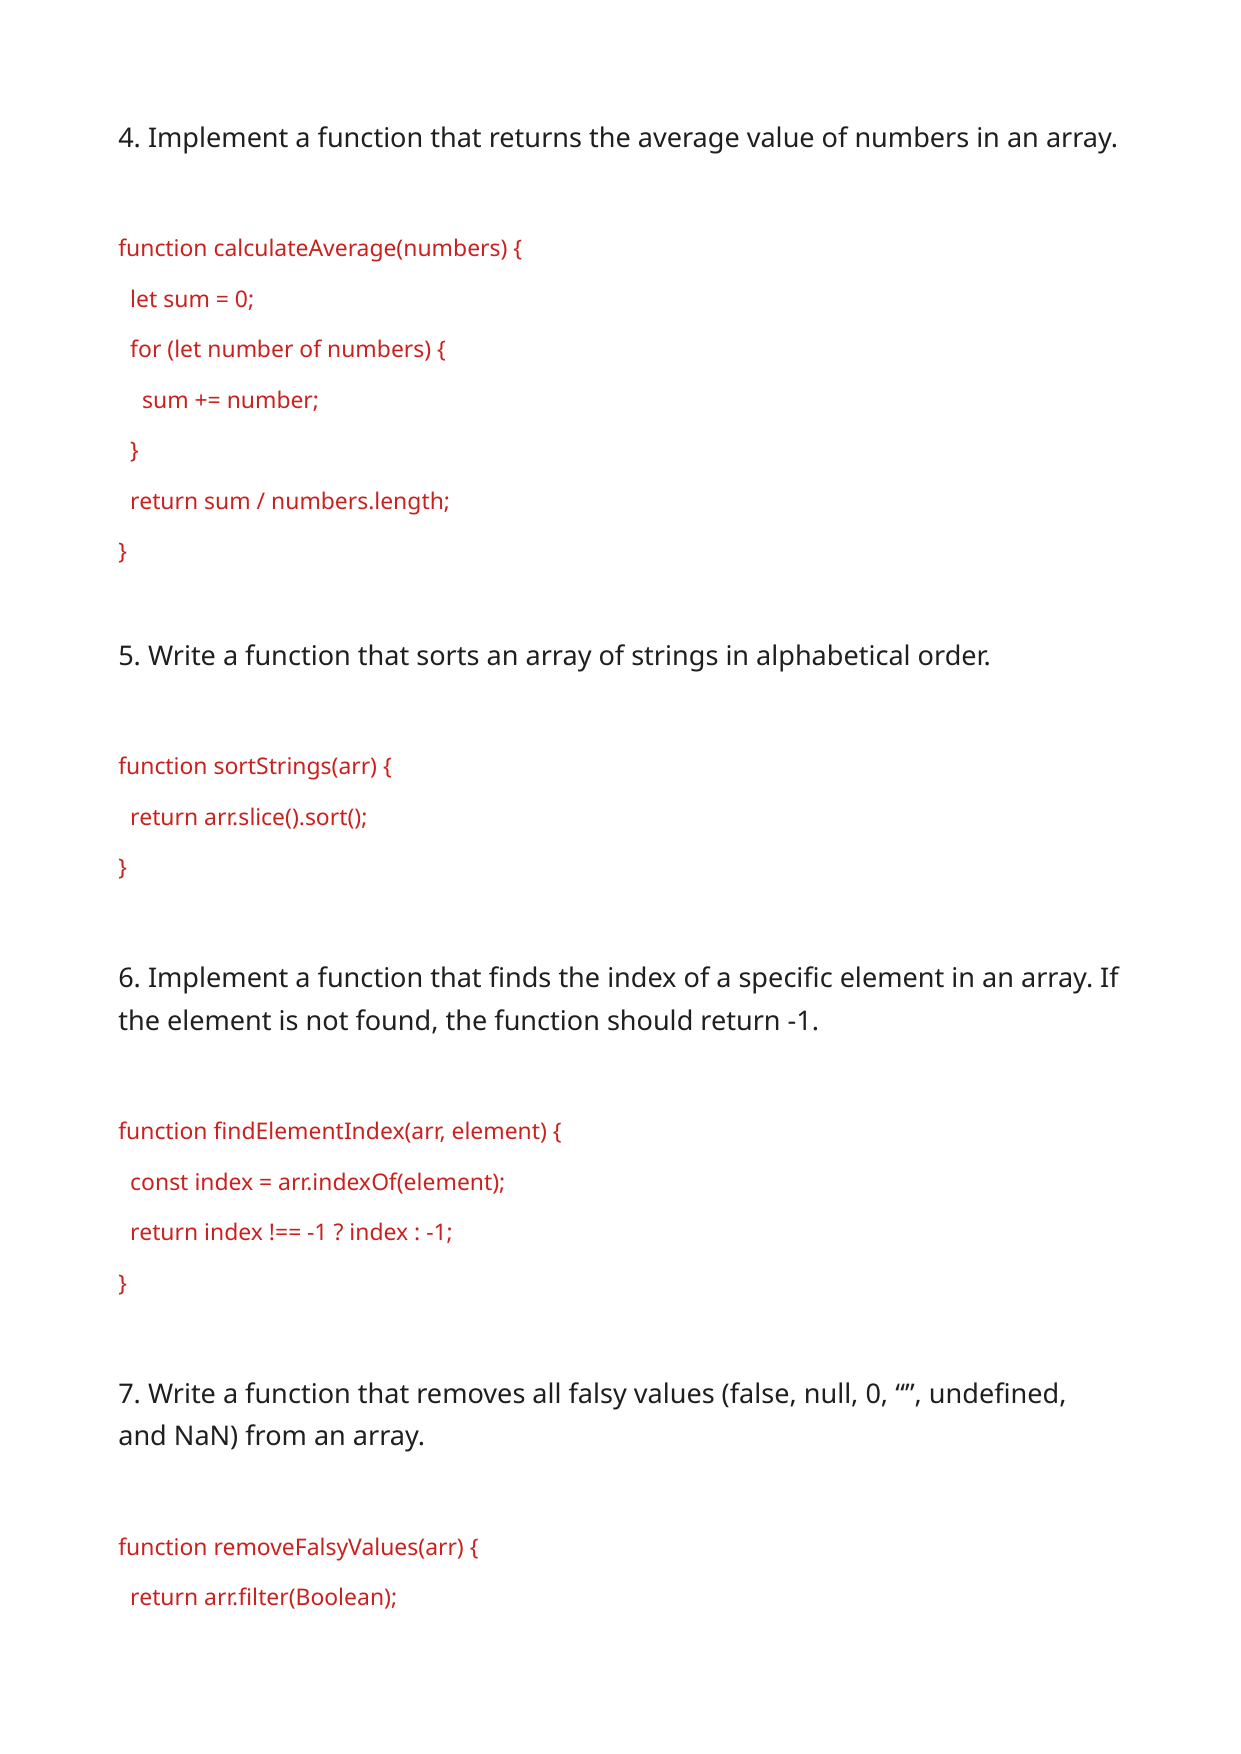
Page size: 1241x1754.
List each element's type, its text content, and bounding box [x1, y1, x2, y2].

text return arr.slice().sort(); [118, 801, 1122, 832]
text function findElementIndex(arr, element) { [118, 1115, 1122, 1146]
text let sum = 0; [118, 283, 1122, 314]
text } [118, 434, 1122, 465]
text return arr.filter(Boolean); [118, 1581, 1122, 1612]
text for (let number of numbers) { [118, 333, 1122, 364]
text 6. Implement a function that finds the index of a specific element in an array. If the element is not found, the function should return -1. [118, 959, 1122, 1038]
text } [118, 1267, 1122, 1298]
text function sortStrings(arr) { [118, 750, 1122, 781]
text const index = arr.indexOf(element); [118, 1166, 1122, 1197]
text } [118, 535, 1122, 566]
text function removeFalsyValues(arr) { [118, 1531, 1122, 1562]
text } [118, 851, 1122, 882]
text return sum / numbers.length; [118, 485, 1122, 516]
text return index !== -1 ? index : -1; [118, 1216, 1122, 1247]
text 7. Write a function that removes all falsy values (false, null, 0, “”, undefined, and NaN) from an array. [118, 1374, 1122, 1453]
text 4. Implement a function that returns the average value of numbers in an array. [118, 118, 1122, 155]
text function calculateAverage(numbers) { [118, 232, 1122, 263]
text sum += number; [118, 384, 1122, 415]
text 5. Write a function that sorts an array of strings in alphabetical order. [118, 636, 1122, 673]
